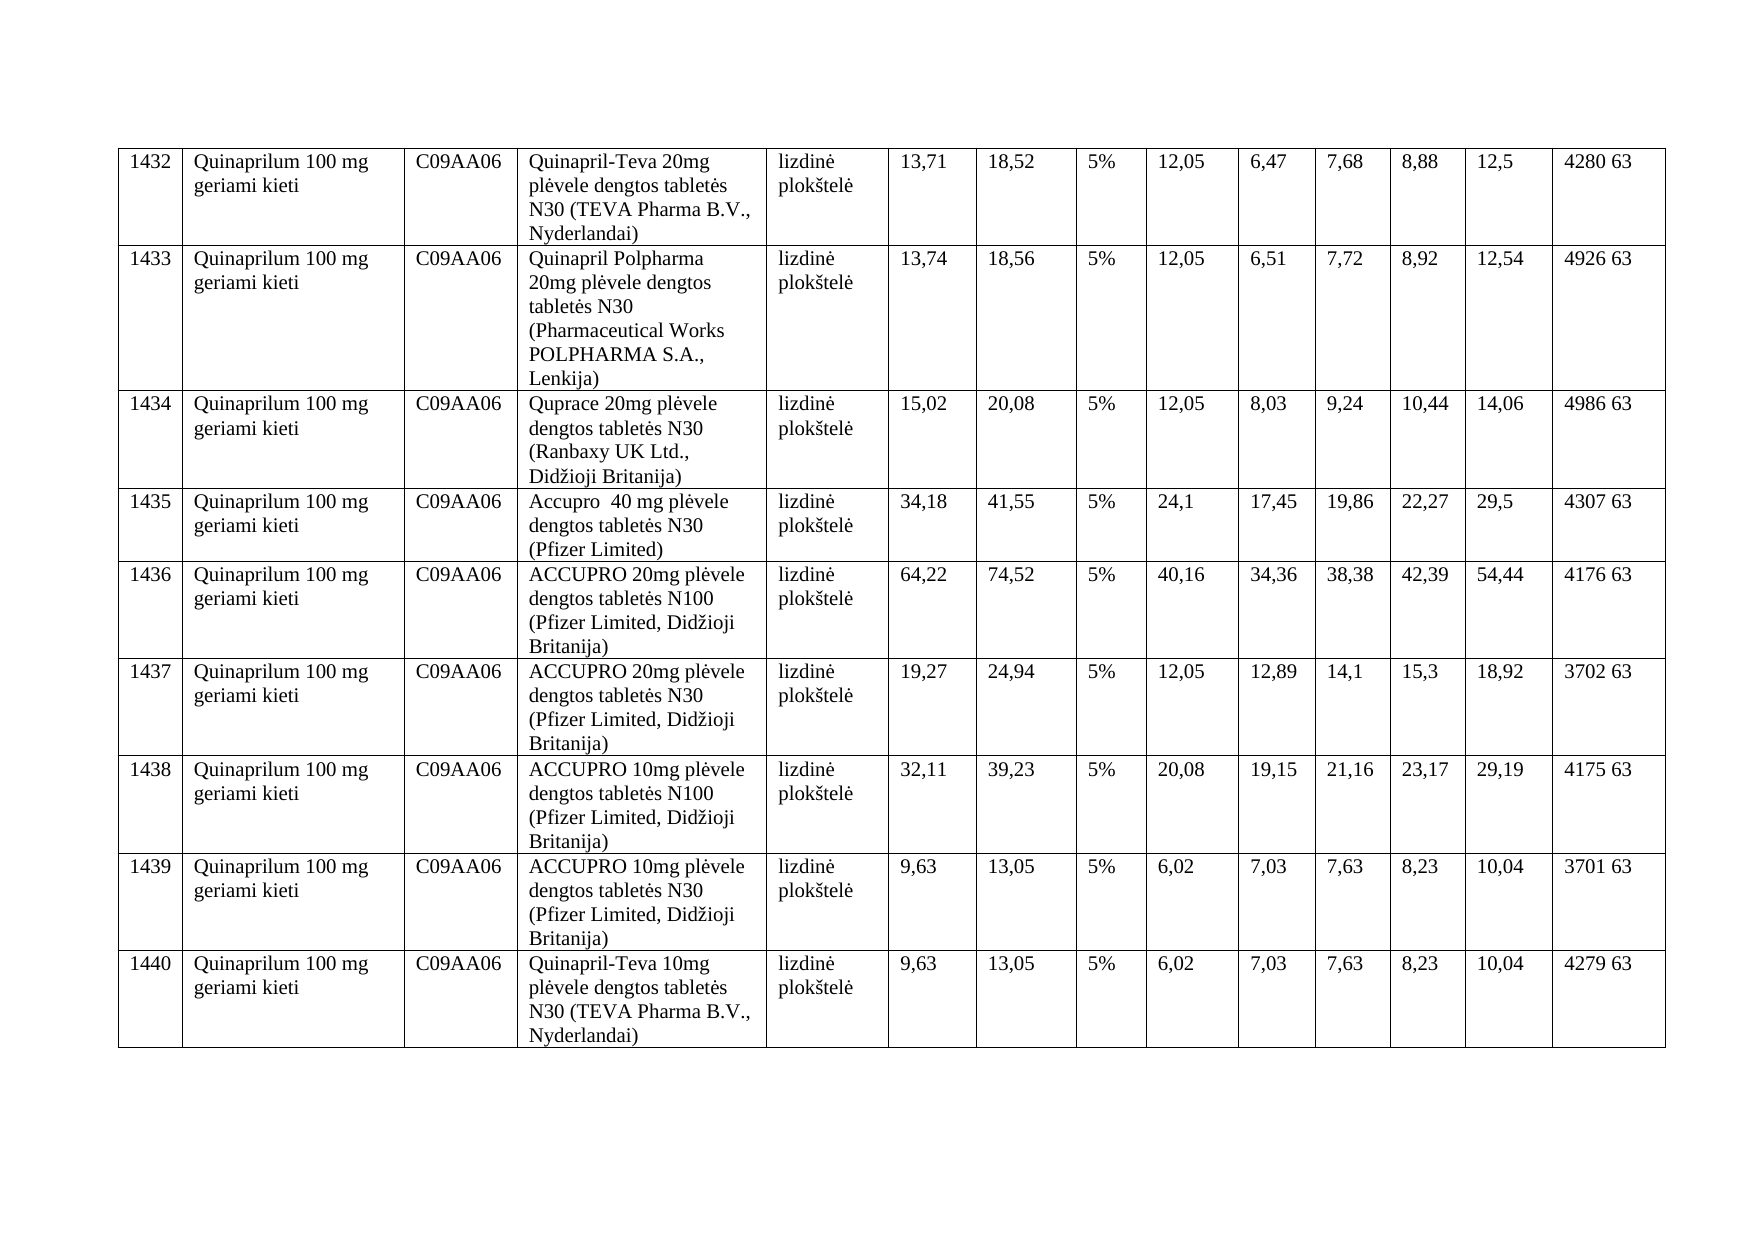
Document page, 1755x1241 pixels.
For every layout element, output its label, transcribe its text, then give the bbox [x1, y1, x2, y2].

table_cell lizdinė plokštelė [767, 854, 888, 950]
table_cell 9,63 [889, 951, 976, 1047]
table_cell 4986 63 [1553, 391, 1665, 488]
table_cell C09AA06 [405, 854, 517, 950]
table_cell 34,18 [889, 489, 976, 561]
table_cell C09AA06 [405, 149, 517, 245]
table_cell Quinaprilum 100 mg geriami kieti [183, 756, 404, 853]
table_cell lizdinė plokštelė [767, 756, 888, 853]
table_cell 4280 63 [1553, 149, 1665, 245]
table_cell 5% [1077, 149, 1146, 245]
table_cell 18,92 [1466, 659, 1552, 755]
table_cell 64,22 [889, 562, 976, 658]
table_cell ACCUPRO 10mg plėvele dengtos tabletės N30 (Pfizer Limited, Didžioji Britanija) [518, 854, 766, 950]
table_cell 1432 [119, 149, 182, 245]
table_cell 8,88 [1391, 149, 1465, 245]
table_cell 18,56 [977, 246, 1076, 390]
table_cell 7,72 [1316, 246, 1390, 390]
table_cell 5% [1077, 489, 1146, 561]
table_cell C09AA06 [405, 951, 517, 1047]
table_cell 5% [1077, 391, 1146, 488]
table_cell 13,05 [977, 854, 1076, 950]
table_cell 5% [1077, 659, 1146, 755]
table_cell 8,92 [1391, 246, 1465, 390]
table_cell 21,16 [1316, 756, 1390, 853]
table_cell 54,44 [1466, 562, 1552, 658]
table_cell 12,05 [1147, 149, 1238, 245]
table_cell lizdinė plokštelė [767, 659, 888, 755]
table_cell 10,44 [1391, 391, 1465, 488]
table_cell 34,36 [1239, 562, 1315, 658]
table_cell Quprace 20mg plėvele dengtos tabletės N30 (Ranbaxy UK Ltd., Didžioji Britanija) [518, 391, 766, 488]
table_cell Quinaprilum 100 mg geriami kieti [183, 659, 404, 755]
table_cell 10,04 [1466, 951, 1552, 1047]
table_cell Quinapril-Teva 10mg plėvele dengtos tabletės N30 (TEVA Pharma B.V., Nyderlandai) [518, 951, 766, 1047]
table_cell 4176 63 [1553, 562, 1665, 658]
table_cell 12,05 [1147, 391, 1238, 488]
table_cell 1435 [119, 489, 182, 561]
table_cell ACCUPRO 20mg plėvele dengtos tabletės N100 (Pfizer Limited, Didžioji Britanija) [518, 562, 766, 658]
table_cell 24,1 [1147, 489, 1238, 561]
table_cell 1436 [119, 562, 182, 658]
table_cell 15,02 [889, 391, 976, 488]
table_cell 7,63 [1316, 951, 1390, 1047]
table_cell ACCUPRO 10mg plėvele dengtos tabletės N100 (Pfizer Limited, Didžioji Britanija) [518, 756, 766, 853]
table_cell C09AA06 [405, 391, 517, 488]
table_cell 4926 63 [1553, 246, 1665, 390]
table_cell 13,74 [889, 246, 976, 390]
table_cell 12,54 [1466, 246, 1552, 390]
table_cell Quinaprilum 100 mg geriami kieti [183, 489, 404, 561]
table_cell 29,5 [1466, 489, 1552, 561]
table_cell 20,08 [977, 391, 1076, 488]
table_cell 8,23 [1391, 951, 1465, 1047]
table_cell 20,08 [1147, 756, 1238, 853]
table_cell 10,04 [1466, 854, 1552, 950]
table_cell 12,5 [1466, 149, 1552, 245]
table_cell 14,1 [1316, 659, 1390, 755]
table_cell 13,71 [889, 149, 976, 245]
table_cell C09AA06 [405, 562, 517, 658]
table_cell 7,68 [1316, 149, 1390, 245]
table_cell 15,3 [1391, 659, 1465, 755]
table_cell 40,16 [1147, 562, 1238, 658]
table_cell 32,11 [889, 756, 976, 853]
table_cell Accupro 40 mg plėvele dengtos tabletės N30 (Pfizer Limited) [518, 489, 766, 561]
table_cell lizdinė plokštelė [767, 489, 888, 561]
table_cell 18,52 [977, 149, 1076, 245]
table_cell 24,94 [977, 659, 1076, 755]
table_cell C09AA06 [405, 246, 517, 390]
table_cell C09AA06 [405, 756, 517, 853]
table_cell lizdinė plokštelė [767, 562, 888, 658]
table_cell C09AA06 [405, 659, 517, 755]
table_cell 5% [1077, 951, 1146, 1047]
table_cell Quinaprilum 100 mg geriami kieti [183, 391, 404, 488]
table_cell Quinaprilum 100 mg geriami kieti [183, 246, 404, 390]
table_cell 6,47 [1239, 149, 1315, 245]
table_cell 5% [1077, 246, 1146, 390]
table_cell lizdinė plokštelė [767, 391, 888, 488]
table_cell 9,24 [1316, 391, 1390, 488]
table_cell 7,63 [1316, 854, 1390, 950]
table_cell Quinaprilum 100 mg geriami kieti [183, 149, 404, 245]
table_cell 17,45 [1239, 489, 1315, 561]
table_cell 14,06 [1466, 391, 1552, 488]
table_cell 4175 63 [1553, 756, 1665, 853]
table_cell 42,39 [1391, 562, 1465, 658]
table_cell 1437 [119, 659, 182, 755]
table_cell 5% [1077, 854, 1146, 950]
table_cell C09AA06 [405, 489, 517, 561]
table_cell 7,03 [1239, 951, 1315, 1047]
table_cell ACCUPRO 20mg plėvele dengtos tabletės N30 (Pfizer Limited, Didžioji Britanija) [518, 659, 766, 755]
table_cell 41,55 [977, 489, 1076, 561]
table_cell 6,02 [1147, 951, 1238, 1047]
table_cell 22,27 [1391, 489, 1465, 561]
table_cell 1438 [119, 756, 182, 853]
table_cell 8,23 [1391, 854, 1465, 950]
table_cell 1433 [119, 246, 182, 390]
table_cell Quinapril-Teva 20mg plėvele dengtos tabletės N30 (TEVA Pharma B.V., Nyderlandai) [518, 149, 766, 245]
table_cell 9,63 [889, 854, 976, 950]
table_cell lizdinė plokštelė [767, 149, 888, 245]
table_cell 12,05 [1147, 659, 1238, 755]
table_cell 74,52 [977, 562, 1076, 658]
table_cell 5% [1077, 756, 1146, 853]
table_cell 3702 63 [1553, 659, 1665, 755]
table_cell 12,05 [1147, 246, 1238, 390]
table_cell 12,89 [1239, 659, 1315, 755]
table_cell Quinaprilum 100 mg geriami kieti [183, 854, 404, 950]
table_cell lizdinė plokštelė [767, 246, 888, 390]
table_cell 19,27 [889, 659, 976, 755]
table_cell 5% [1077, 562, 1146, 658]
table_cell Quinaprilum 100 mg geriami kieti [183, 562, 404, 658]
table_cell 4307 63 [1553, 489, 1665, 561]
table_cell 19,15 [1239, 756, 1315, 853]
table_cell 6,02 [1147, 854, 1238, 950]
table_cell 1439 [119, 854, 182, 950]
table_cell lizdinė plokštelė [767, 951, 888, 1047]
table_cell 8,03 [1239, 391, 1315, 488]
table_cell 39,23 [977, 756, 1076, 853]
table_cell Quinaprilum 100 mg geriami kieti [183, 951, 404, 1047]
table_cell 4279 63 [1553, 951, 1665, 1047]
table_cell 23,17 [1391, 756, 1465, 853]
table_cell 6,51 [1239, 246, 1315, 390]
table_cell 13,05 [977, 951, 1076, 1047]
table_cell 19,86 [1316, 489, 1390, 561]
table_cell 38,38 [1316, 562, 1390, 658]
table_cell 3701 63 [1553, 854, 1665, 950]
table_cell 29,19 [1466, 756, 1552, 853]
table_cell Quinapril Polpharma 20mg plėvele dengtos tabletės N30 (Pharmaceutical Works POLPHARMA S.A., Lenkija) [518, 246, 766, 390]
table_cell 1434 [119, 391, 182, 488]
table_cell 1440 [119, 951, 182, 1047]
table_cell 7,03 [1239, 854, 1315, 950]
